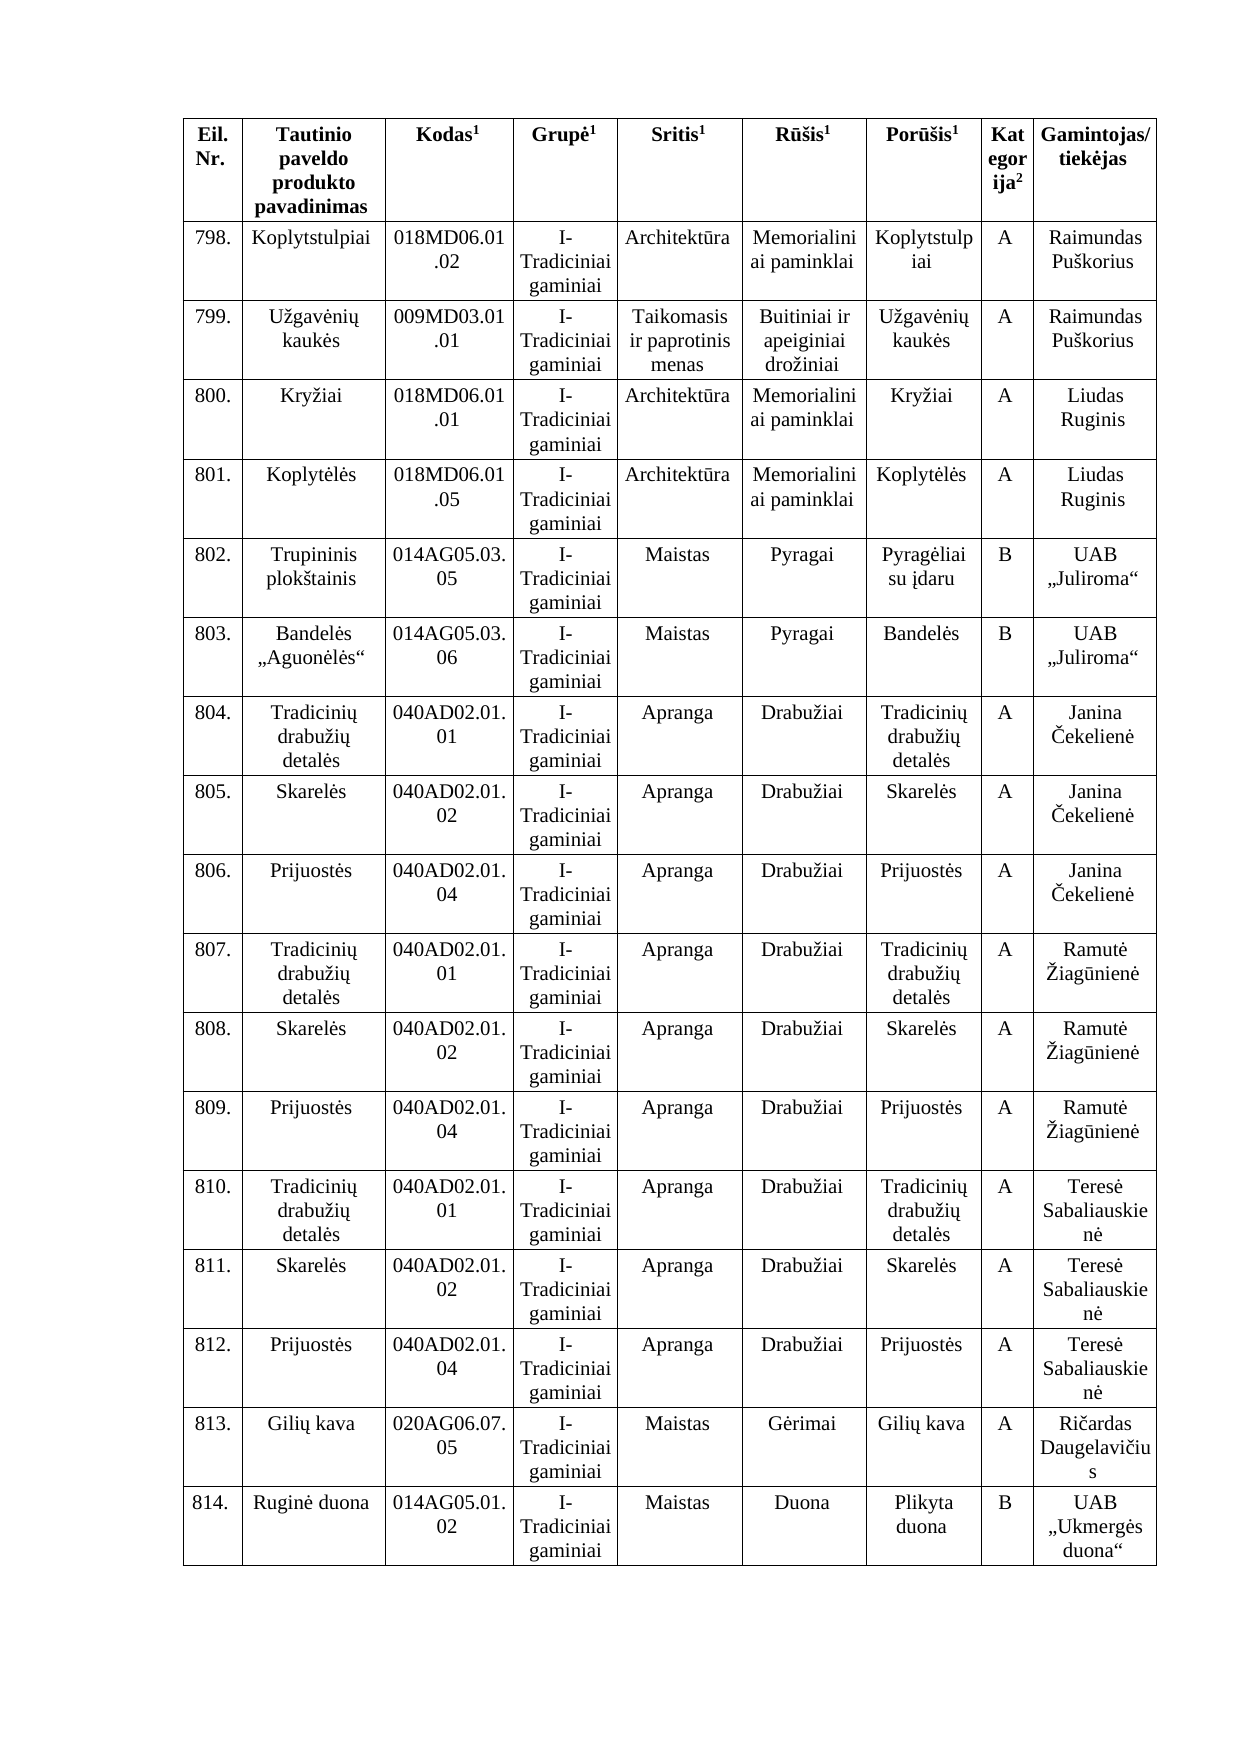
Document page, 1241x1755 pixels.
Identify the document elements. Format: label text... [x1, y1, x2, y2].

table_header Porūšis1 [867, 119, 981, 221]
table_cell Bandelės [867, 618, 981, 696]
table_cell 018MD06.01.02 [386, 222, 513, 300]
table_cell Užgavėnių kaukės [243, 301, 385, 379]
table_cell I-Tradiciniai gaminiai [514, 460, 617, 537]
table_cell Apranga [618, 855, 742, 933]
table_cell 812. [184, 1329, 242, 1407]
table_cell Bandelės „Aguonėlės“ [243, 618, 385, 696]
table_cell 798. [184, 222, 242, 300]
table_cell 040AD02.01.01 [386, 1171, 513, 1249]
table_cell 040AD02.01.01 [386, 934, 513, 1012]
table_cell Architektūra [618, 460, 742, 537]
table_cell 018MD06.01.05 [386, 460, 513, 537]
table_cell 040AD02.01.02 [386, 1250, 513, 1328]
table_cell Apranga [618, 934, 742, 1012]
table_cell Drabužiai [743, 697, 866, 775]
table_cell I-Tradiciniai gaminiai [514, 1329, 617, 1407]
table_cell 014AG05.01.02 [386, 1487, 513, 1565]
table_cell Maistas [618, 1487, 742, 1565]
table_cell Liudas Ruginis [1034, 460, 1156, 537]
table_cell A [982, 222, 1033, 300]
table_cell I-Tradiciniai gaminiai [514, 539, 617, 617]
table_cell Taikomasis ir paprotinis menas [618, 301, 742, 379]
table_cell Gėrimai [743, 1408, 866, 1486]
table_cell 807. [184, 934, 242, 1012]
table_cell Teresė Sabaliauskienė [1034, 1171, 1156, 1249]
table_cell Tradicinių drabužių detalės [243, 697, 385, 775]
table_cell UAB „Ukmergės duona“ [1034, 1487, 1156, 1565]
table_cell Apranga [618, 1171, 742, 1249]
table_cell Janina Čekelienė [1034, 855, 1156, 933]
table_cell 806. [184, 855, 242, 933]
table_cell Tradicinių drabužių detalės [867, 697, 981, 775]
table_cell Raimundas Puškorius [1034, 301, 1156, 379]
table_cell A [982, 855, 1033, 933]
table_cell 805. [184, 776, 242, 854]
table_cell 802. [184, 539, 242, 617]
table_cell Koplytstulpiai [243, 222, 385, 300]
table_cell A [982, 776, 1033, 854]
table_cell Skarelės [867, 1250, 981, 1328]
table_cell Apranga [618, 1250, 742, 1328]
table_header Grupė1 [514, 119, 617, 221]
table_cell Ruginė duona [243, 1487, 385, 1565]
table_cell I-Tradiciniai gaminiai [514, 618, 617, 696]
table_cell A [982, 460, 1033, 537]
table_cell Skarelės [243, 1250, 385, 1328]
table_cell 803. [184, 618, 242, 696]
table_cell 040AD02.01.04 [386, 1092, 513, 1170]
table_cell I-Tradiciniai gaminiai [514, 1487, 617, 1565]
table_cell Architektūra [618, 222, 742, 300]
table_cell Apranga [618, 1092, 742, 1170]
table_cell Apranga [618, 776, 742, 854]
table_cell Prijuostės [243, 855, 385, 933]
table_cell A [982, 1250, 1033, 1328]
table_cell 018MD06.01.01 [386, 380, 513, 458]
table_cell A [982, 301, 1033, 379]
table_cell I-Tradiciniai gaminiai [514, 1092, 617, 1170]
table_cell Tradicinių drabužių detalės [867, 1171, 981, 1249]
table_cell Ričardas Daugelavičius [1034, 1408, 1156, 1486]
table_cell Prijuostės [243, 1329, 385, 1407]
table_cell A [982, 1092, 1033, 1170]
table_header Kategorija2 [982, 119, 1033, 221]
table_cell A [982, 1408, 1033, 1486]
table_cell A [982, 380, 1033, 458]
table_cell 009MD03.01.01 [386, 301, 513, 379]
table_cell Duona [743, 1487, 866, 1565]
table_header Sritis1 [618, 119, 742, 221]
table_cell I-Tradiciniai gaminiai [514, 1250, 617, 1328]
table_cell Gilių kava [243, 1408, 385, 1486]
table_cell 811. [184, 1250, 242, 1328]
table_cell 810. [184, 1171, 242, 1249]
table_cell Kryžiai [867, 380, 981, 458]
table_cell Prijuostės [867, 1092, 981, 1170]
table_cell B [982, 539, 1033, 617]
table_cell I-Tradiciniai gaminiai [514, 776, 617, 854]
table_cell Skarelės [867, 1013, 981, 1091]
table_cell Teresė Sabaliauskienė [1034, 1250, 1156, 1328]
table_cell I-Tradiciniai gaminiai [514, 1171, 617, 1249]
table_cell A [982, 934, 1033, 1012]
table_cell 814. [184, 1487, 242, 1565]
table_cell I-Tradiciniai gaminiai [514, 855, 617, 933]
table_cell Tradicinių drabužių detalės [243, 1171, 385, 1249]
table_cell Skarelės [243, 776, 385, 854]
table_cell Buitiniai ir apeiginiai drožiniai [743, 301, 866, 379]
table_cell A [982, 1171, 1033, 1249]
table_cell Ramutė Žiagūnienė [1034, 1013, 1156, 1091]
table_cell Maistas [618, 1408, 742, 1486]
table_cell 014AG05.03.05 [386, 539, 513, 617]
table_cell Ramutė Žiagūnienė [1034, 1092, 1156, 1170]
table_cell 020AG06.07.05 [386, 1408, 513, 1486]
table_cell I-Tradiciniai gaminiai [514, 934, 617, 1012]
table_cell Ramutė Žiagūnienė [1034, 934, 1156, 1012]
table_cell Apranga [618, 697, 742, 775]
table_cell Gilių kava [867, 1408, 981, 1486]
table_cell Drabužiai [743, 1250, 866, 1328]
table_cell Pyragai [743, 618, 866, 696]
table_cell 808. [184, 1013, 242, 1091]
table_cell A [982, 1013, 1033, 1091]
table_cell Koplytėlės [867, 460, 981, 537]
table_header Eil. Nr. [184, 119, 242, 221]
table_cell I-Tradiciniai gaminiai [514, 1013, 617, 1091]
table_cell I-Tradiciniai gaminiai [514, 1408, 617, 1486]
table_header Kodas1 [386, 119, 513, 221]
table_header Gamintojas/ tiekėjas [1034, 119, 1156, 221]
table_cell Teresė Sabaliauskienė [1034, 1329, 1156, 1407]
table_cell Drabužiai [743, 1171, 866, 1249]
table_cell Maistas [618, 539, 742, 617]
table_cell Skarelės [243, 1013, 385, 1091]
table_cell 804. [184, 697, 242, 775]
table_cell 801. [184, 460, 242, 537]
table_cell Tradicinių drabužių detalės [867, 934, 981, 1012]
table_cell A [982, 697, 1033, 775]
table_cell I-Tradiciniai gaminiai [514, 697, 617, 775]
table_cell Pyragėliai su įdaru [867, 539, 981, 617]
table_cell Drabužiai [743, 1329, 866, 1407]
table_cell Skarelės [867, 776, 981, 854]
table_cell Maistas [618, 618, 742, 696]
table_cell Memorialiniai paminklai [743, 380, 866, 458]
table_cell 040AD02.01.02 [386, 1013, 513, 1091]
table_cell I-Tradiciniai gaminiai [514, 301, 617, 379]
table_cell Prijuostės [243, 1092, 385, 1170]
table_cell 014AG05.03.06 [386, 618, 513, 696]
table_cell Tradicinių drabužių detalės [243, 934, 385, 1012]
table_cell Janina Čekelienė [1034, 776, 1156, 854]
table_cell Drabužiai [743, 1013, 866, 1091]
table_header Tautinio paveldo produkto pavadinimas [243, 119, 385, 221]
table_cell Plikyta duona [867, 1487, 981, 1565]
table_cell Janina Čekelienė [1034, 697, 1156, 775]
table_cell Drabužiai [743, 934, 866, 1012]
table_cell Drabužiai [743, 1092, 866, 1170]
table_cell 040AD02.01.02 [386, 776, 513, 854]
table_cell B [982, 1487, 1033, 1565]
table_cell Apranga [618, 1329, 742, 1407]
table_cell Memorialiniai paminklai [743, 222, 866, 300]
table_cell A [982, 1329, 1033, 1407]
table_cell UAB „Juliroma“ [1034, 539, 1156, 617]
table_cell B [982, 618, 1033, 696]
table_cell Koplytėlės [243, 460, 385, 537]
table_cell 040AD02.01.04 [386, 1329, 513, 1407]
table_cell Trupininis plokštainis [243, 539, 385, 617]
table_cell Koplytstulpiai [867, 222, 981, 300]
table_cell 800. [184, 380, 242, 458]
table_cell Architektūra [618, 380, 742, 458]
table_header Rūšis1 [743, 119, 866, 221]
table_cell 799. [184, 301, 242, 379]
table_cell 040AD02.01.01 [386, 697, 513, 775]
table_cell Prijuostės [867, 855, 981, 933]
table_cell Raimundas Puškorius [1034, 222, 1156, 300]
table_cell Užgavėnių kaukės [867, 301, 981, 379]
table_cell 040AD02.01.04 [386, 855, 513, 933]
table_cell I-Tradiciniai gaminiai [514, 222, 617, 300]
table_cell Memorialiniai paminklai [743, 460, 866, 537]
table_cell Liudas Ruginis [1034, 380, 1156, 458]
table_cell Drabužiai [743, 776, 866, 854]
table_cell 813. [184, 1408, 242, 1486]
table_cell 809. [184, 1092, 242, 1170]
table_cell Prijuostės [867, 1329, 981, 1407]
table_cell Apranga [618, 1013, 742, 1091]
table_cell I-Tradiciniai gaminiai [514, 380, 617, 458]
table_cell UAB „Juliroma“ [1034, 618, 1156, 696]
table_cell Drabužiai [743, 855, 866, 933]
table_cell Pyragai [743, 539, 866, 617]
table_cell Kryžiai [243, 380, 385, 458]
